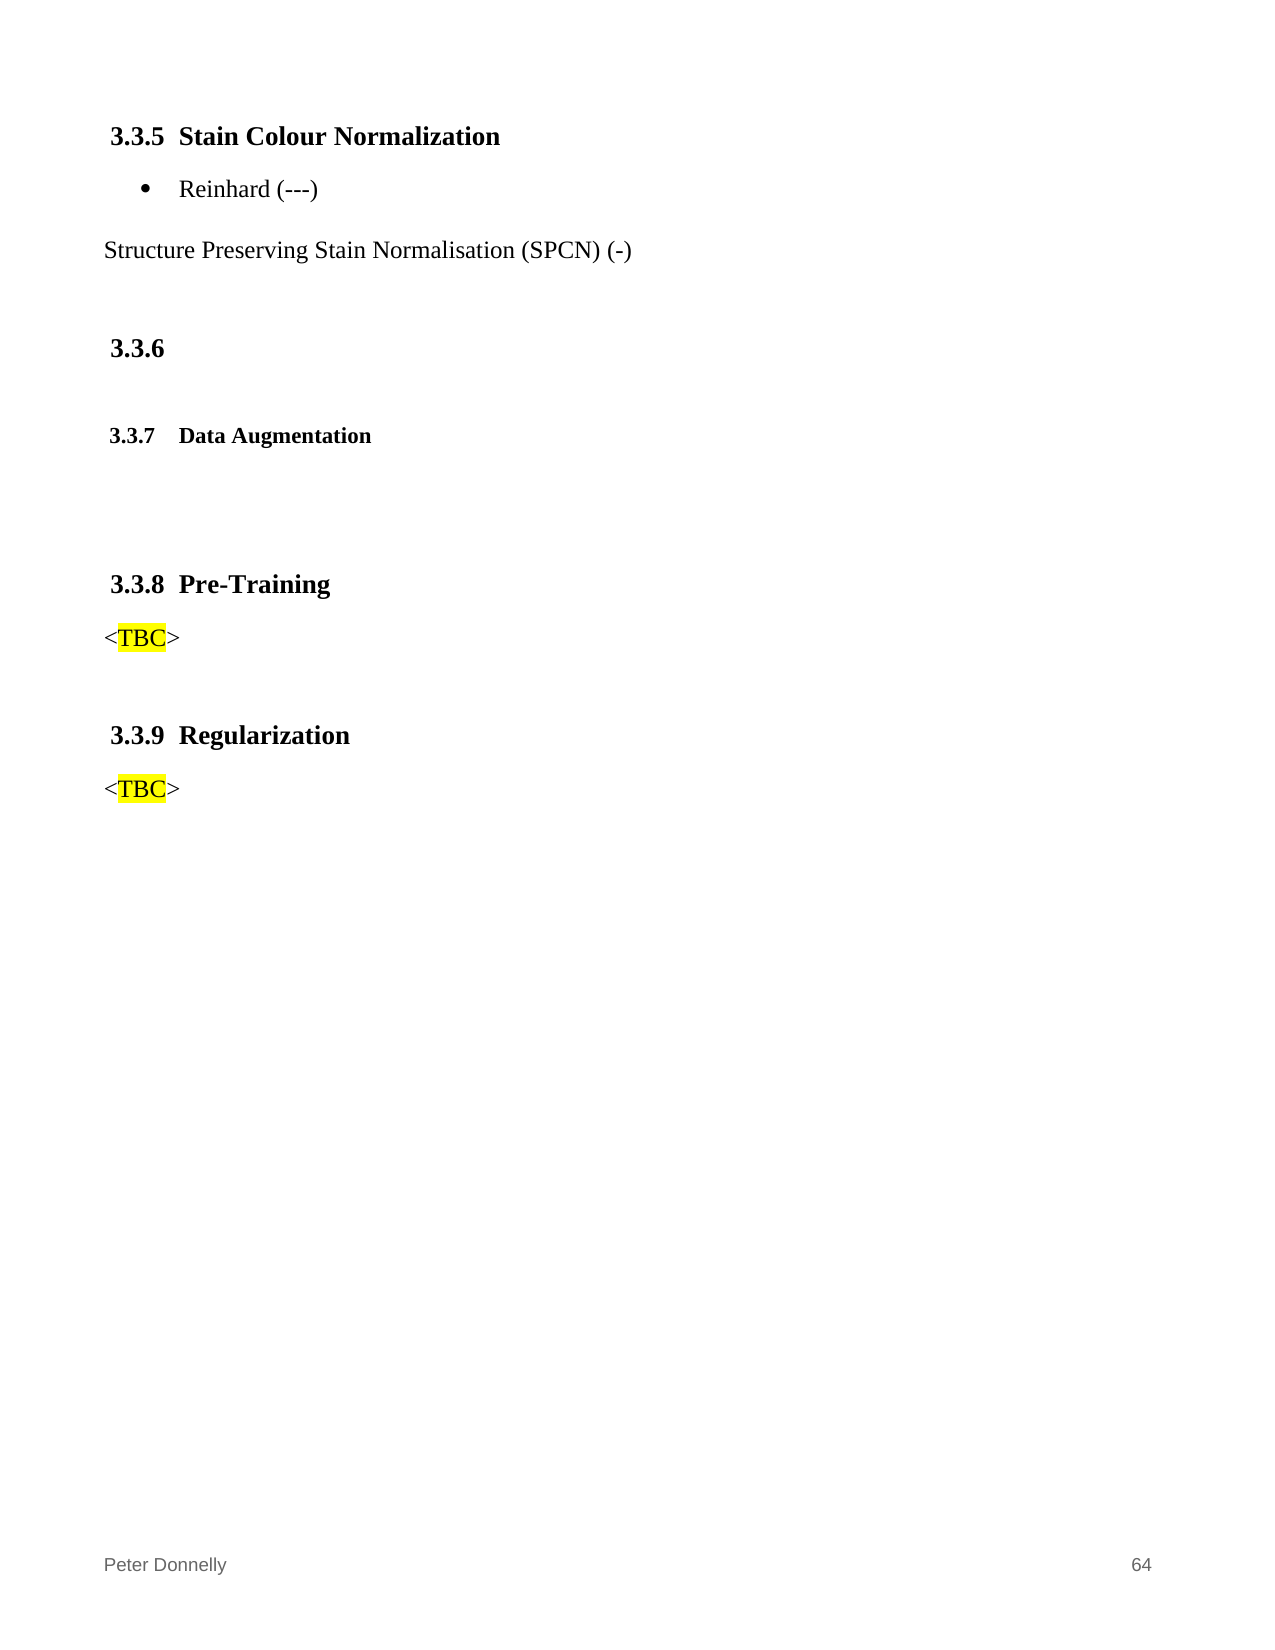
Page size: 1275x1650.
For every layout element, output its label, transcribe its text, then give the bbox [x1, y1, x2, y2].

text <TBC> [103, 774, 1181, 803]
subtitle Pre-Training [103, 568, 1181, 599]
subtitle Data Augmentation [103, 422, 1181, 448]
list Reinhard (---) [141, 174, 1181, 203]
subtitle Stain Colour Normalization [103, 120, 1181, 151]
text Structure Preserving Stain Normalisation (SPCN) (-) [103, 235, 1181, 264]
subtitle Regularization [103, 719, 1181, 750]
text <TBC> [103, 623, 1181, 652]
